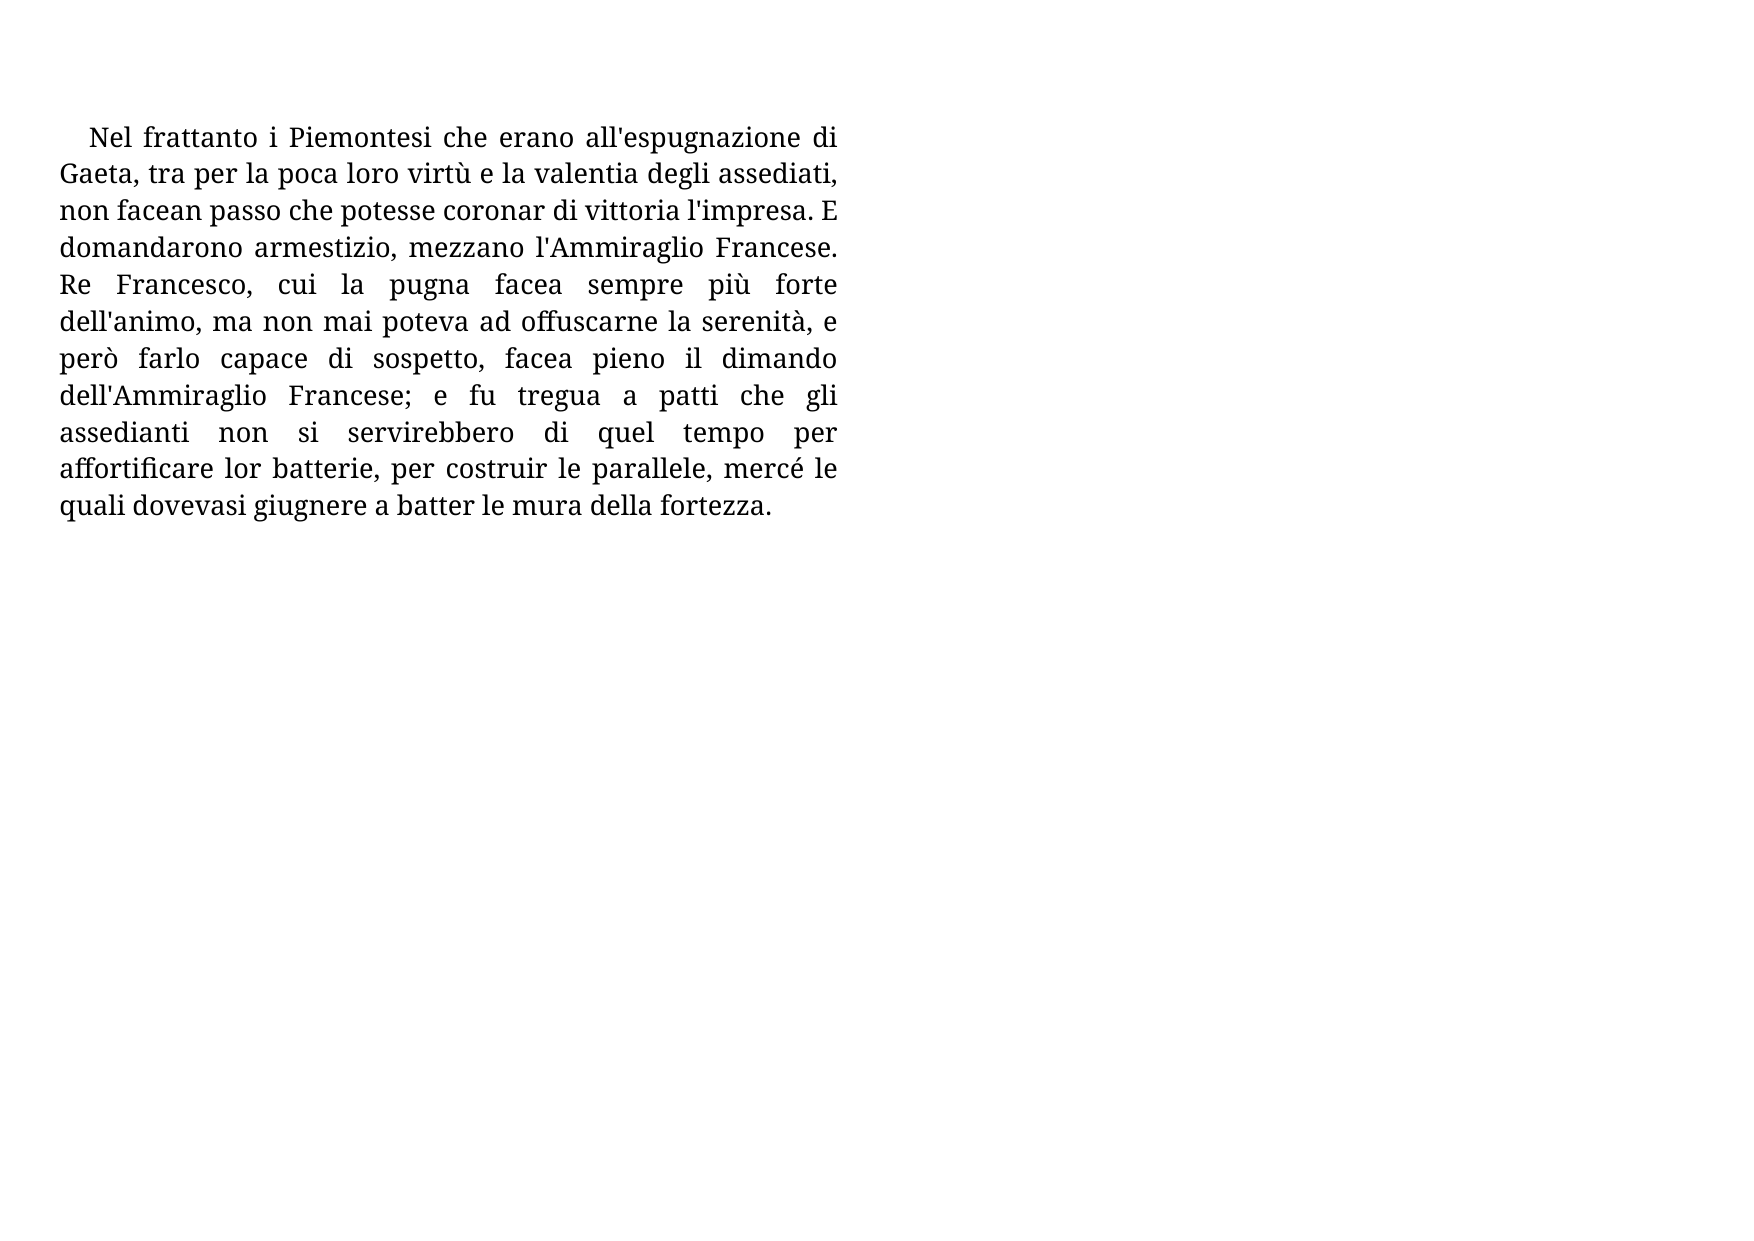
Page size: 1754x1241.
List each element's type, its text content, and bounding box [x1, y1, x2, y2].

text Nel frattanto i Piemontesi che erano all'espugnazione di Gaeta, tra per la poca loro virtù e la valentia degli assediati, non facean passo che potesse coronar di vittoria l'impresa. E domandarono armestizio, mezzano l'Ammiraglio Francese. Re Francesco, cui la pugna facea sempre più forte dell'animo, ma non mai poteva ad offuscarne la serenità, e però farlo capace di sospetto, facea pieno il dimando dell'Ammiraglio Francese; e fu tregua a patti che gli assedianti non si servirebbero di quel tempo per affortificare lor batterie, per costruir le parallele, mercé le quali dovevasi giugnere a batter le mura della fortezza. [59, 118, 838, 524]
